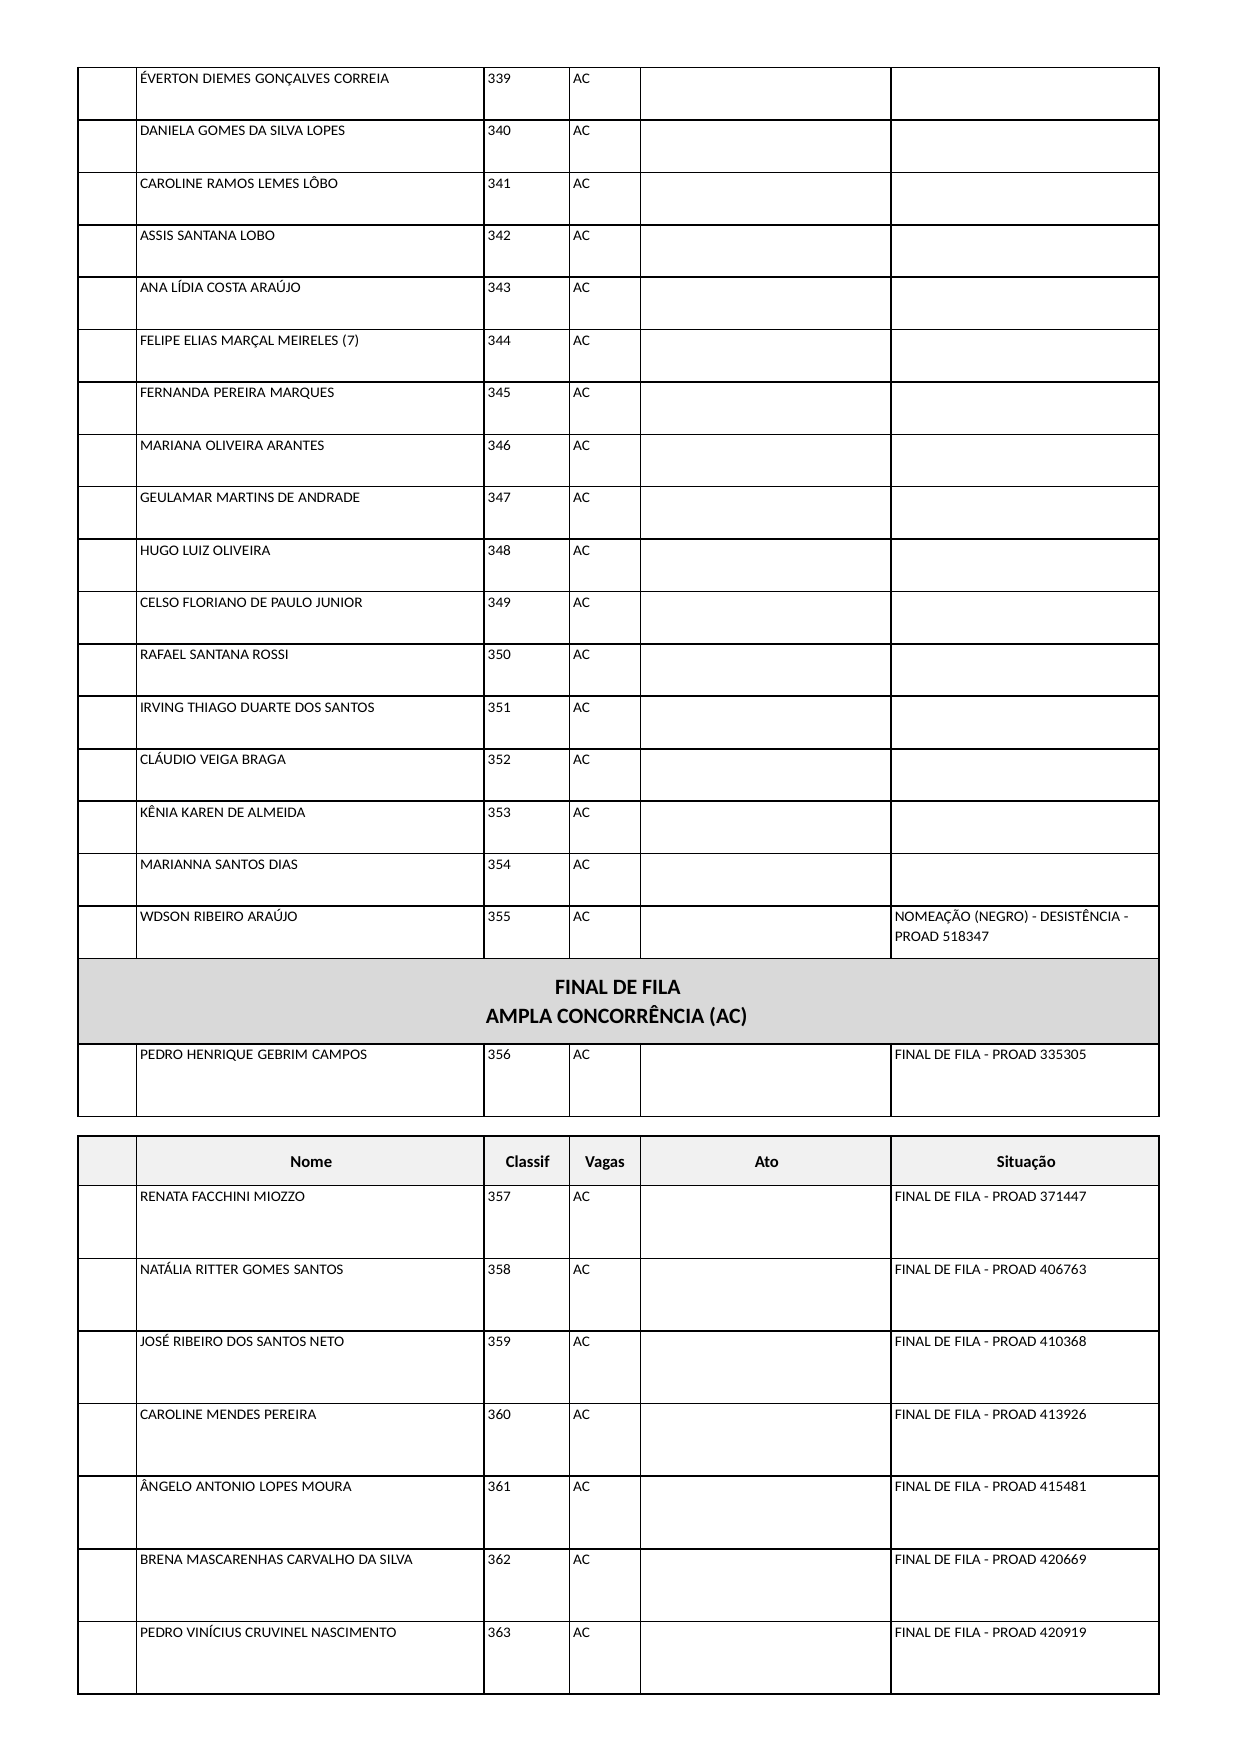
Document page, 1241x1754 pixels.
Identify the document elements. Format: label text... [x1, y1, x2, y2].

table_cell 348 [485, 540, 569, 591]
table_cell [641, 854, 890, 905]
table_cell AC [570, 1477, 640, 1548]
table_cell 357 [485, 1186, 569, 1257]
table_cell AC [570, 173, 640, 224]
table_cell PEDRO HENRIQUE GEBRIM CAMPOS [137, 1045, 483, 1116]
table_cell [79, 1404, 136, 1475]
table_cell KÊNIA KAREN DE ALMEIDA [137, 802, 483, 853]
table_cell FINAL DE FILA - PROAD 420919 [892, 1622, 1158, 1693]
table_cell [641, 226, 890, 276]
table_cell [79, 1332, 136, 1403]
table_cell CAROLINE RAMOS LEMES LÔBO [137, 173, 483, 224]
table_cell AC [570, 1332, 640, 1403]
table_cell HUGO LUIZ OLIVEIRA [137, 540, 483, 591]
table_header Vagas [570, 1137, 640, 1185]
table_cell [79, 750, 136, 800]
table_cell WDSON RIBEIRO ARAÚJO [137, 907, 483, 957]
table_cell 360 [485, 1404, 569, 1475]
table_cell FINAL DE FILA - PROAD 415481 [892, 1477, 1158, 1548]
table_cell PEDRO VINÍCIUS CRUVINEL NASCIMENTO [137, 1622, 483, 1693]
table_cell [79, 330, 136, 381]
table_cell CLÁUDIO VEIGA BRAGA [137, 750, 483, 800]
table_cell [892, 226, 1158, 276]
table_cell 362 [485, 1550, 569, 1621]
table_cell [79, 1622, 136, 1693]
table_cell [892, 697, 1158, 748]
table_cell [641, 435, 890, 486]
table_cell BRENA MASCARENHAS CARVALHO DA SILVA [137, 1550, 483, 1621]
table_cell AC [570, 1404, 640, 1475]
table_cell FELIPE ELIAS MARÇAL MEIRELES (7) [137, 330, 483, 381]
table_cell AC [570, 645, 640, 695]
table_cell AC [570, 854, 640, 905]
table_cell [641, 907, 890, 957]
table_cell AC [570, 697, 640, 748]
table_cell [79, 1186, 136, 1257]
table_cell AC [570, 907, 640, 957]
table_cell 354 [485, 854, 569, 905]
table_cell [79, 173, 136, 224]
table_cell [79, 854, 136, 905]
table_cell AC [570, 1045, 640, 1116]
table_cell NATÁLIA RITTER GOMES SANTOS [137, 1259, 483, 1330]
table_cell AC [570, 750, 640, 800]
table_cell FERNANDA PEREIRA MARQUES [137, 383, 483, 433]
table_cell MARIANNA SANTOS DIAS [137, 854, 483, 905]
table_cell [641, 1045, 890, 1116]
table_cell [892, 540, 1158, 591]
table_cell 347 [485, 487, 569, 538]
table_cell DANIELA GOMES DA SILVA LOPES [137, 121, 483, 171]
table_cell [79, 121, 136, 171]
table_cell [641, 645, 890, 695]
table_cell IRVING THIAGO DUARTE DOS SANTOS [137, 697, 483, 748]
table_cell 355 [485, 907, 569, 957]
table_cell [641, 173, 890, 224]
table_cell [641, 1259, 890, 1330]
table_cell AC [570, 1186, 640, 1257]
table_header [79, 1137, 136, 1185]
table_cell GEULAMAR MARTINS DE ANDRADE [137, 487, 483, 538]
table_cell [892, 383, 1158, 433]
table_cell JOSÉ RIBEIRO DOS SANTOS NETO [137, 1332, 483, 1403]
table_cell AC [570, 1622, 640, 1693]
table_cell 358 [485, 1259, 569, 1330]
table_cell AC [570, 1550, 640, 1621]
table_cell [641, 802, 890, 853]
table_header Situação [892, 1137, 1158, 1185]
table_cell ÉVERTON DIEMES GONÇALVES CORREIA [137, 68, 483, 119]
table_cell [79, 487, 136, 538]
table_cell 361 [485, 1477, 569, 1548]
table_cell [641, 278, 890, 329]
table_cell AC [570, 226, 640, 276]
table_cell 341 [485, 173, 569, 224]
table_cell 353 [485, 802, 569, 853]
table_cell [79, 278, 136, 329]
table_cell [79, 697, 136, 748]
table_cell [641, 330, 890, 381]
table_cell 352 [485, 750, 569, 800]
table_cell [641, 68, 890, 119]
table_cell [79, 540, 136, 591]
table_cell [79, 68, 136, 119]
table_cell [641, 1622, 890, 1693]
table_cell AC [570, 121, 640, 171]
table_cell AC [570, 278, 640, 329]
table_cell [892, 278, 1158, 329]
table_cell [892, 750, 1158, 800]
table_cell [892, 121, 1158, 171]
table_cell [79, 1477, 136, 1548]
table_cell FINAL DE FILA - PROAD 420669 [892, 1550, 1158, 1621]
table_cell 349 [485, 592, 569, 643]
table_cell AC [570, 68, 640, 119]
table_cell [79, 592, 136, 643]
table_cell FINAL DE FILA - PROAD 406763 [892, 1259, 1158, 1330]
table_cell [641, 121, 890, 171]
table_cell FINAL DE FILA - PROAD 335305 [892, 1045, 1158, 1116]
table_cell [79, 1259, 136, 1330]
table_cell 350 [485, 645, 569, 695]
table_cell [641, 592, 890, 643]
table_cell FINAL DE FILA - PROAD 371447 [892, 1186, 1158, 1257]
table_cell 344 [485, 330, 569, 381]
table_cell [79, 226, 136, 276]
table_cell 345 [485, 383, 569, 433]
table_cell AC [570, 330, 640, 381]
table_cell 356 [485, 1045, 569, 1116]
table_cell [79, 802, 136, 853]
table_cell CAROLINE MENDES PEREIRA [137, 1404, 483, 1475]
table_cell [892, 68, 1158, 119]
table_cell [641, 1404, 890, 1475]
table_cell [79, 1550, 136, 1621]
table_cell [641, 540, 890, 591]
table_cell 340 [485, 121, 569, 171]
table_cell 346 [485, 435, 569, 486]
table_cell AC [570, 592, 640, 643]
table_cell AC [570, 1259, 640, 1330]
table_cell [641, 1550, 890, 1621]
table_cell [641, 750, 890, 800]
table_cell CELSO FLORIANO DE PAULO JUNIOR [137, 592, 483, 643]
table_cell [79, 645, 136, 695]
table_cell [892, 802, 1158, 853]
table_cell [79, 907, 136, 957]
table_cell [641, 697, 890, 748]
table_cell FINAL DE FILA - PROAD 413926 [892, 1404, 1158, 1475]
table_cell [892, 645, 1158, 695]
table_cell AC [570, 383, 640, 433]
table_cell ANA LÍDIA COSTA ARAÚJO [137, 278, 483, 329]
table_cell NOMEAÇÃO (NEGRO) - DESISTÊNCIA - PROAD 518347 [892, 907, 1158, 957]
table_cell 363 [485, 1622, 569, 1693]
table_cell [641, 383, 890, 433]
table_cell AC [570, 435, 640, 486]
table_header Classif [485, 1137, 569, 1185]
table_cell RENATA FACCHINI MIOZZO [137, 1186, 483, 1257]
table_cell [79, 435, 136, 486]
table_cell [79, 383, 136, 433]
table_cell AC [570, 540, 640, 591]
table_cell [641, 1332, 890, 1403]
table_cell [892, 487, 1158, 538]
table_cell 343 [485, 278, 569, 329]
table_cell 359 [485, 1332, 569, 1403]
table_cell FINAL DE FILA - PROAD 410368 [892, 1332, 1158, 1403]
table_cell [892, 854, 1158, 905]
table_cell [892, 592, 1158, 643]
table_cell [641, 1186, 890, 1257]
table_header Ato [641, 1137, 890, 1185]
table_cell [892, 330, 1158, 381]
table_cell ÂNGELO ANTONIO LOPES MOURA [137, 1477, 483, 1548]
table_cell ASSIS SANTANA LOBO [137, 226, 483, 276]
table_cell 342 [485, 226, 569, 276]
table_cell [79, 1045, 136, 1116]
table_cell [641, 1477, 890, 1548]
table_cell 339 [485, 68, 569, 119]
table_cell RAFAEL SANTANA ROSSI [137, 645, 483, 695]
table_cell AC [570, 487, 640, 538]
table_cell [892, 435, 1158, 486]
table_cell AC [570, 802, 640, 853]
table_cell [892, 173, 1158, 224]
table_cell [641, 487, 890, 538]
table_header Nome [137, 1137, 483, 1185]
table_cell FINAL DE FILA AMPLA CONCORRÊNCIA (AC) [79, 959, 1158, 1043]
table_cell MARIANA OLIVEIRA ARANTES [137, 435, 483, 486]
table_cell 351 [485, 697, 569, 748]
